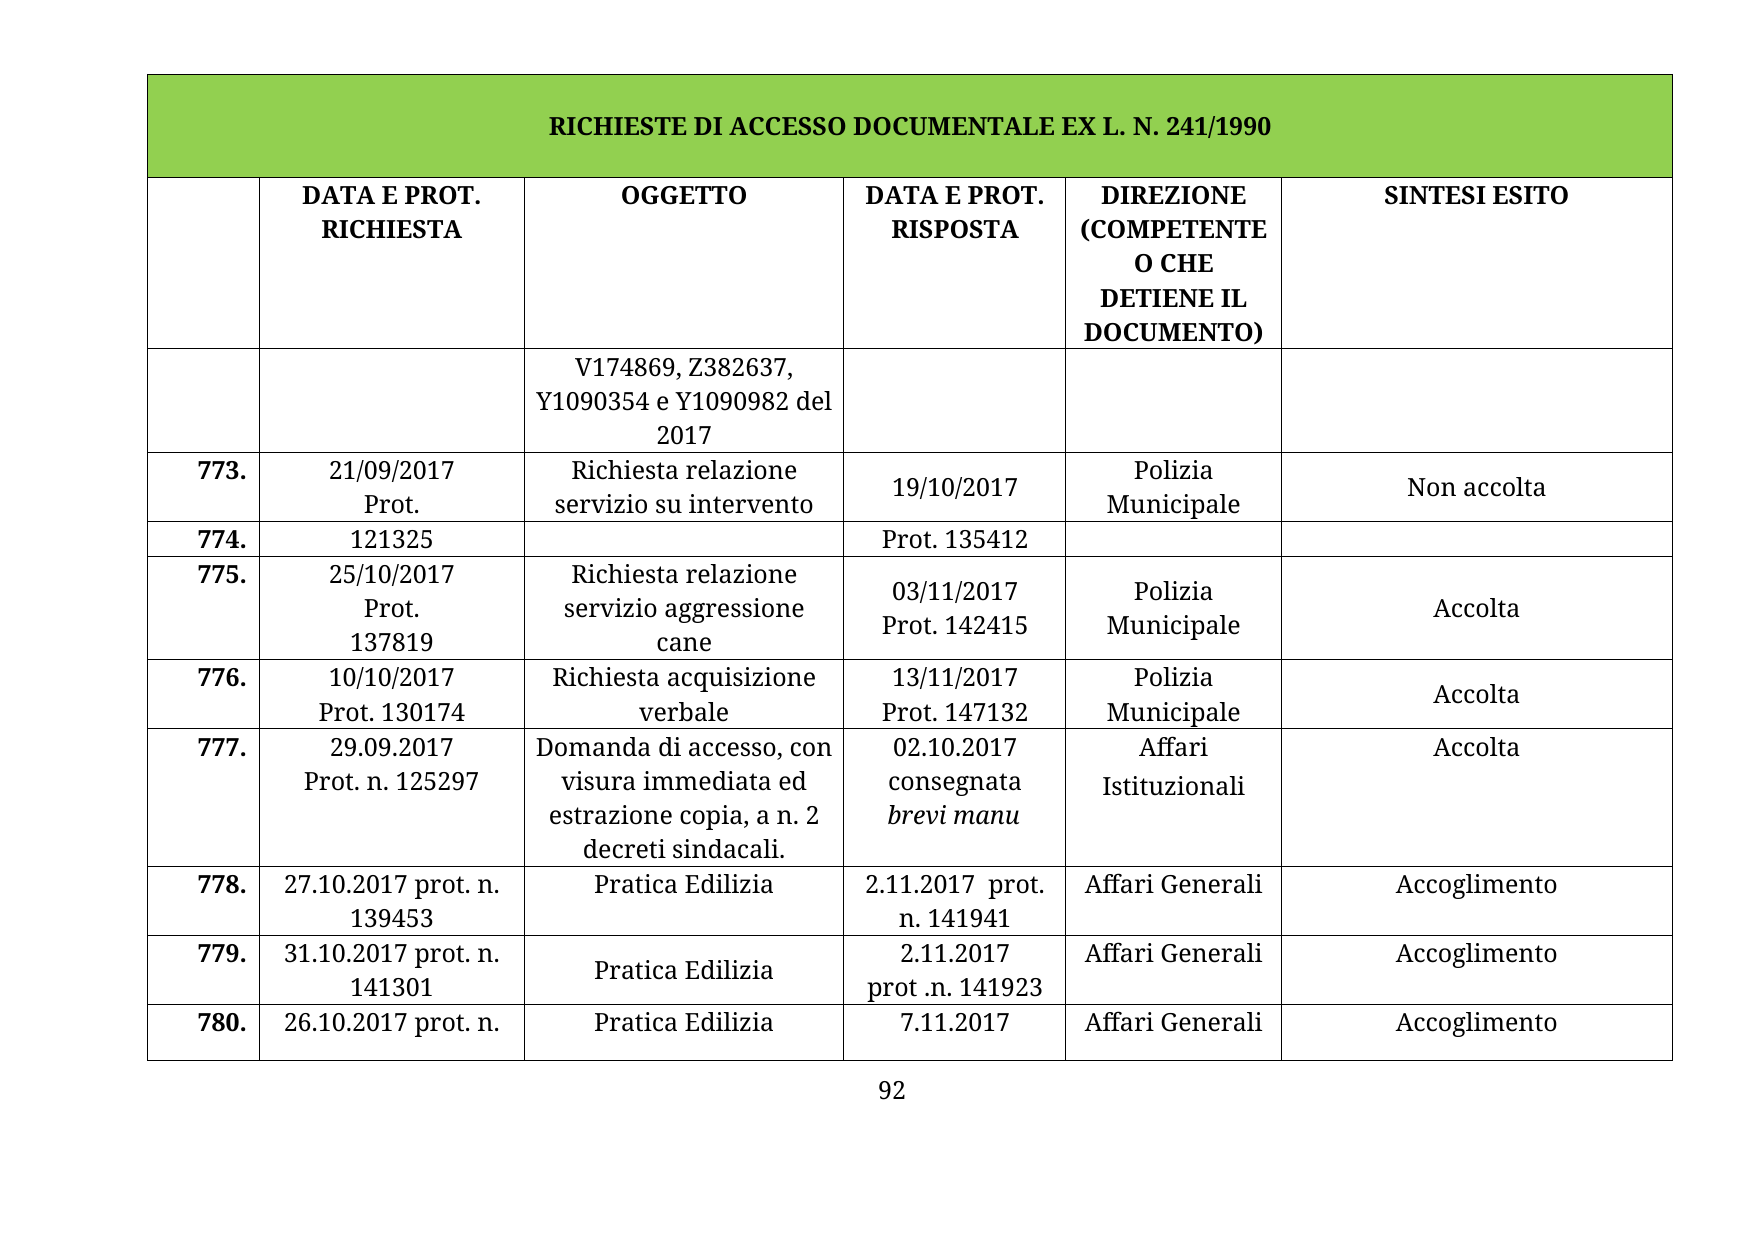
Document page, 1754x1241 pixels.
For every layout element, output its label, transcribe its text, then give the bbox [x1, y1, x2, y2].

table_cell [525, 522, 843, 556]
table_cell 29.09.2017 Prot. n. 125297 [260, 729, 524, 866]
table_cell [148, 453, 259, 521]
table_cell [148, 178, 259, 348]
table_cell Richiesta relazione servizio su intervento [525, 453, 843, 521]
table_cell Affari Generali [1066, 1005, 1281, 1060]
table_cell 19/10/2017 [844, 453, 1065, 521]
table_cell [148, 1005, 259, 1060]
table_cell 31.10.2017 prot. n. 141301 [260, 936, 524, 1004]
table_cell Richiesta acquisizione verbale [525, 660, 843, 728]
table_cell 2.11.2017 prot. n. 141941 [844, 867, 1065, 935]
table_cell [148, 660, 259, 728]
table_cell [1282, 349, 1672, 452]
table_cell [148, 936, 259, 1004]
table_cell 25/10/2017 Prot. 137819 [260, 557, 524, 659]
table_cell [148, 522, 259, 556]
table_cell Accoglimento [1282, 1005, 1672, 1060]
table_cell Affari Generali [1066, 867, 1281, 935]
table_cell DATA E PROT. RISPOSTA [844, 178, 1065, 348]
table_cell 21/09/2017 Prot. [260, 453, 524, 521]
table_cell Accolta [1282, 729, 1672, 866]
table_cell [1066, 349, 1281, 452]
table_cell SINTESI ESITO [1282, 178, 1672, 348]
table_cell Accoglimento [1282, 867, 1672, 935]
table_cell DIREZIONE (COMPETENTE O CHE DETIENE IL DOCUMENTO) [1066, 178, 1281, 348]
table_cell Richiesta relazione servizio aggressione cane [525, 557, 843, 659]
table_cell DATA E PROT. RICHIESTA [260, 178, 524, 348]
table_cell [148, 349, 259, 452]
table_cell [1066, 522, 1281, 556]
table_cell Polizia Municipale [1066, 557, 1281, 659]
table_cell 7.11.2017 [844, 1005, 1065, 1060]
table_cell [260, 349, 524, 452]
table_cell 2.11.2017 prot .n. 141923 [844, 936, 1065, 1004]
table_cell [148, 729, 259, 866]
table_cell 10/10/2017 Prot. 130174 [260, 660, 524, 728]
table_cell Pratica Edilizia [525, 936, 843, 1004]
table_cell Pratica Edilizia [525, 1005, 843, 1060]
table_cell 03/11/2017 Prot. 142415 [844, 557, 1065, 659]
table_cell [844, 349, 1065, 452]
table_cell [1282, 522, 1672, 556]
table_cell Affari Generali [1066, 936, 1281, 1004]
table_cell Accoglimento [1282, 936, 1672, 1004]
table_cell Pratica Edilizia [525, 867, 843, 935]
table_cell V174869, Z382637, Y1090354 e Y1090982 del 2017 [525, 349, 843, 452]
table_header RICHIESTE DI ACCESSO DOCUMENTALE EX L. N. 241/1990 [148, 75, 1672, 177]
table_cell Prot. 135412 [844, 522, 1065, 556]
table_cell Accolta [1282, 660, 1672, 728]
table_cell Affari Istituzionali [1066, 729, 1281, 866]
table_cell Non accolta [1282, 453, 1672, 521]
table_cell [148, 557, 259, 659]
table_cell Domanda di accesso, con visura immediata ed estrazione copia, a n. 2 decreti sindacali. [525, 729, 843, 866]
table_cell Accolta [1282, 557, 1672, 659]
table_cell 27.10.2017 prot. n. 139453 [260, 867, 524, 935]
table_cell 26.10.2017 prot. n. [260, 1005, 524, 1060]
table_cell 02.10.2017 consegnata brevi manu [844, 729, 1065, 866]
table_cell Polizia Municipale [1066, 453, 1281, 521]
table_cell Polizia Municipale [1066, 660, 1281, 728]
table_cell [148, 867, 259, 935]
table_cell 121325 [260, 522, 524, 556]
table_cell OGGETTO [525, 178, 843, 348]
table_cell 13/11/2017 Prot. 147132 [844, 660, 1065, 728]
